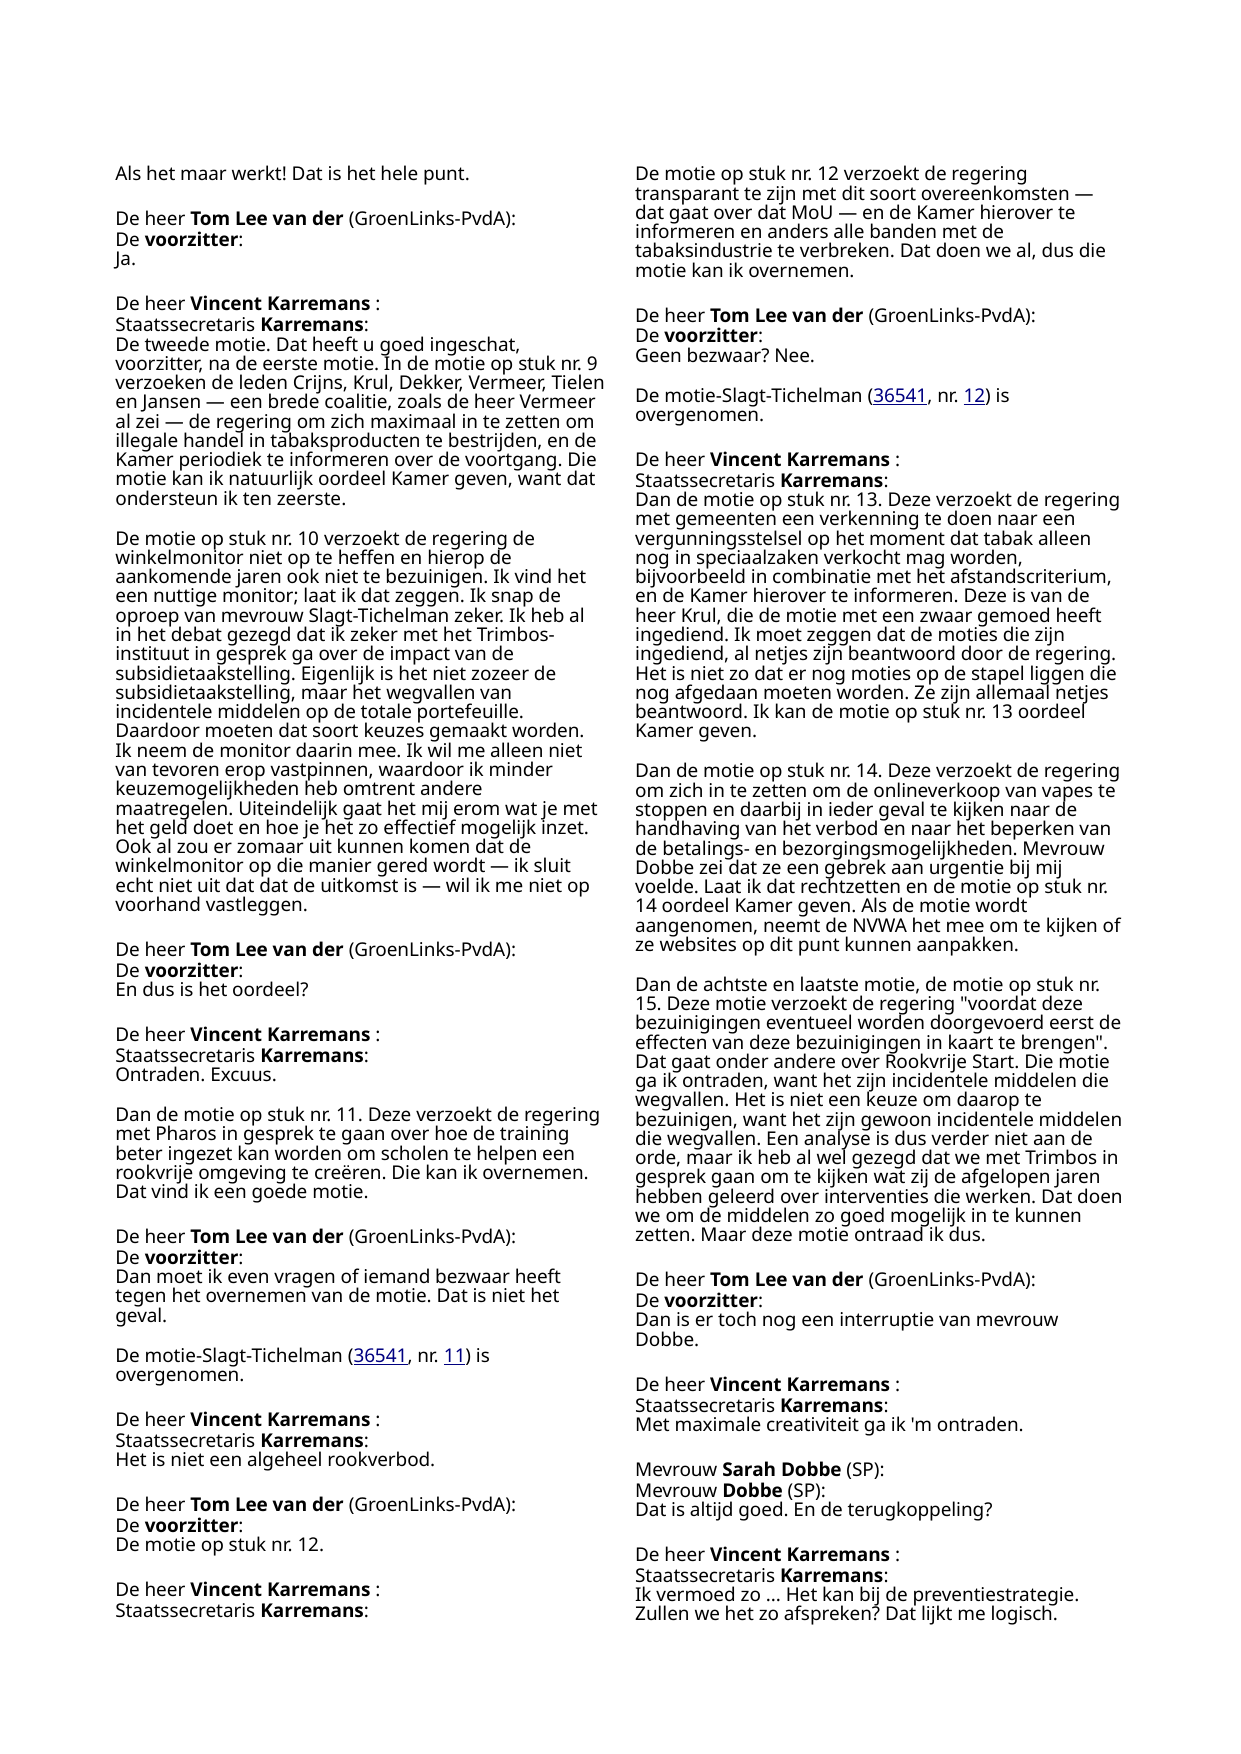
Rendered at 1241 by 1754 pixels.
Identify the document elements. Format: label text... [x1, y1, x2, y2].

text De heer Tom Lee van der (GroenLinks-PvdA): [115, 936, 605, 962]
text De motie-Slagt-Tichelman (36541, nr. 11) is overgenomen. [115, 1347, 605, 1385]
text De heer Tom Lee van der (GroenLinks-PvdA): [115, 1491, 605, 1517]
text De motie op stuk nr. 12 verzoekt de regering transparant te zijn met dit soort overeenkomsten — dat gaat over dat MoU — en de Kamer hierover te informeren en anders alle banden met de tabaksindustrie te verbreken. Dat doen we al, dus die motie kan ik overnemen. [635, 165, 1125, 281]
text En dus is het oordeel? [115, 981, 605, 1000]
text De voorzitter: [635, 327, 1125, 347]
text Staatssecretaris Karremans: [115, 1432, 605, 1451]
text De heer Vincent Karremans : [635, 1541, 1125, 1567]
text De heer Tom Lee van der (GroenLinks-PvdA): [635, 302, 1125, 327]
text Als het maar werkt! Dat is het hele punt. [115, 165, 605, 184]
text Mevrouw Dobbe (SP): [635, 1482, 1125, 1501]
text Staatssecretaris Karremans: [115, 316, 605, 336]
text Met maximale creativiteit ga ik 'm ontraden. [635, 1416, 1125, 1435]
text De voorzitter: [115, 1249, 605, 1268]
text De heer Vincent Karremans : [115, 1406, 605, 1432]
text De motie-Slagt-Tichelman (36541, nr. 12) is overgenomen. [635, 387, 1125, 425]
text Ja. [115, 250, 605, 270]
text Mevrouw Sarah Dobbe (SP): [635, 1456, 1125, 1482]
text Dan de motie op stuk nr. 11. Deze verzoekt de regering met Pharos in gesprek te gaan over hoe de training beter ingezet kan worden om scholen te helpen een rookvrije omgeving te creëren. Die kan ik overnemen. Dat vind ik een goede motie. [115, 1106, 605, 1202]
text De motie op stuk nr. 10 verzoekt de regering de winkelmonitor niet op te heffen en hierop de aankomende jaren ook niet te bezuinigen. Ik vind het een nuttige monitor; laat ik dat zeggen. Ik snap de oproep van mevrouw Slagt-Tichelman zeker. Ik heb al in het debat gezegd dat ik zeker met het Trimbos-instituut in gesprek ga over de impact van de subsidietaakstelling. Eigenlijk is het niet zozeer de subsidietaakstelling, maar het wegvallen van incidentele middelen op de totale portefeuille. Daardoor moeten dat soort keuzes gemaakt worden. Ik neem de monitor daarin mee. Ik wil me alleen niet van tevoren erop vastpinnen, waardoor ik minder keuzemogelijkheden heb omtrent andere maatregelen. Uiteindelijk gaat het mij erom wat je met het geld doet en hoe je het zo effectief mogelijk inzet. Ook al zou er zomaar uit kunnen komen dat de winkelmonitor op die manier gered wordt — ik sluit echt niet uit dat dat de uitkomst is — wil ik me niet op voorhand vastleggen. [115, 530, 605, 915]
text De heer Vincent Karremans : [115, 1021, 605, 1047]
text Geen bezwaar? Nee. [635, 347, 1125, 366]
text De heer Vincent Karremans : [635, 446, 1125, 472]
text De heer Vincent Karremans : [115, 1576, 605, 1602]
text De voorzitter: [115, 962, 605, 981]
text De heer Vincent Karremans : [115, 291, 605, 316]
text De voorzitter: [115, 231, 605, 250]
text Dan de achtste en laatste motie, de motie op stuk nr. 15. Deze motie verzoekt de regering "voordat deze bezuinigingen eventueel worden doorgevoerd eerst de effecten van deze bezuinigingen in kaart te brengen". Dat gaat onder andere over Rookvrije Start. Die motie ga ik ontraden, want het zijn incidentele middelen die wegvallen. Het is niet een keuze om daarop te bezuinigen, want het zijn gewoon incidentele middelen die wegvallen. Een analyse is dus verder niet aan de orde, maar ik heb al wel gezegd dat we met Trimbos in gesprek gaan om te kijken wat zij de afgelopen jaren hebben geleerd over interventies die werken. Dat doen we om de middelen zo goed mogelijk in te kunnen zetten. Maar deze motie ontraad ik dus. [635, 976, 1125, 1246]
text Staatssecretaris Karremans: [115, 1047, 605, 1066]
text De heer Tom Lee van der (GroenLinks-PvdA): [115, 1223, 605, 1249]
text Dan moet ik even vragen of iemand bezwaar heeft tegen het overnemen van de motie. Dat is niet het geval. [115, 1268, 605, 1326]
text Ontraden. Excuus. [115, 1066, 605, 1085]
text De heer Tom Lee van der (GroenLinks-PvdA): [635, 1266, 1125, 1292]
text Dat is altijd goed. En de terugkoppeling? [635, 1501, 1125, 1520]
text Ik vermoed zo ... Het kan bij de preventiestrategie. Zullen we het zo afspreken? Dat lijkt me logisch. [635, 1586, 1125, 1624]
text De voorzitter: [635, 1292, 1125, 1311]
text Staatssecretaris Karremans: [115, 1602, 605, 1621]
text Staatssecretaris Karremans: [635, 1397, 1125, 1416]
text Dan is er toch nog een interruptie van mevrouw Dobbe. [635, 1311, 1125, 1350]
text Dan de motie op stuk nr. 13. Deze verzoekt de regering met gemeenten een verkenning te doen naar een vergunningsstelsel op het moment dat tabak alleen nog in speciaalzaken verkocht mag worden, bijvoorbeeld in combinatie met het afstandscriterium, en de Kamer hierover te informeren. Deze is van de heer Krul, die de motie met een zwaar gemoed heeft ingediend. Ik moet zeggen dat de moties die zijn ingediend, al netjes zijn beantwoord door de regering. Het is niet zo dat er nog moties op de stapel liggen die nog afgedaan moeten worden. Ze zijn allemaal netjes beantwoord. Ik kan de motie op stuk nr. 13 oordeel Kamer geven. [635, 491, 1125, 742]
text De tweede motie. Dat heeft u goed ingeschat, voorzitter, na de eerste motie. In de motie op stuk nr. 9 verzoeken de leden Crijns, Krul, Dekker, Vermeer, Tielen en Jansen — een brede coalitie, zoals de heer Vermeer al zei — de regering om zich maximaal in te zetten om illegale handel in tabaksproducten te bestrijden, en de Kamer periodiek te informeren over de voortgang. Die motie kan ik natuurlijk oordeel Kamer geven, want dat ondersteun ik ten zeerste. [115, 336, 605, 509]
text Dan de motie op stuk nr. 14. Deze verzoekt de regering om zich in te zetten om de onlineverkoop van vapes te stoppen en daarbij in ieder geval te kijken naar de handhaving van het verbod en naar het beperken van de betalings- en bezorgingsmogelijkheden. Mevrouw Dobbe zei dat ze een gebrek aan urgentie bij mij voelde. Laat ik dat rechtzetten en de motie op stuk nr. 14 oordeel Kamer geven. Als de motie wordt aangenomen, neemt de NVWA het mee om te kijken of ze websites op dit punt kunnen aanpakken. [635, 762, 1125, 955]
text De motie op stuk nr. 12. [115, 1536, 605, 1556]
text Staatssecretaris Karremans: [635, 472, 1125, 491]
text De heer Vincent Karremans : [635, 1371, 1125, 1397]
text Staatssecretaris Karremans: [635, 1567, 1125, 1586]
text De voorzitter: [115, 1517, 605, 1536]
text Het is niet een algeheel rookverbod. [115, 1451, 605, 1470]
text De heer Tom Lee van der (GroenLinks-PvdA): [115, 205, 605, 231]
